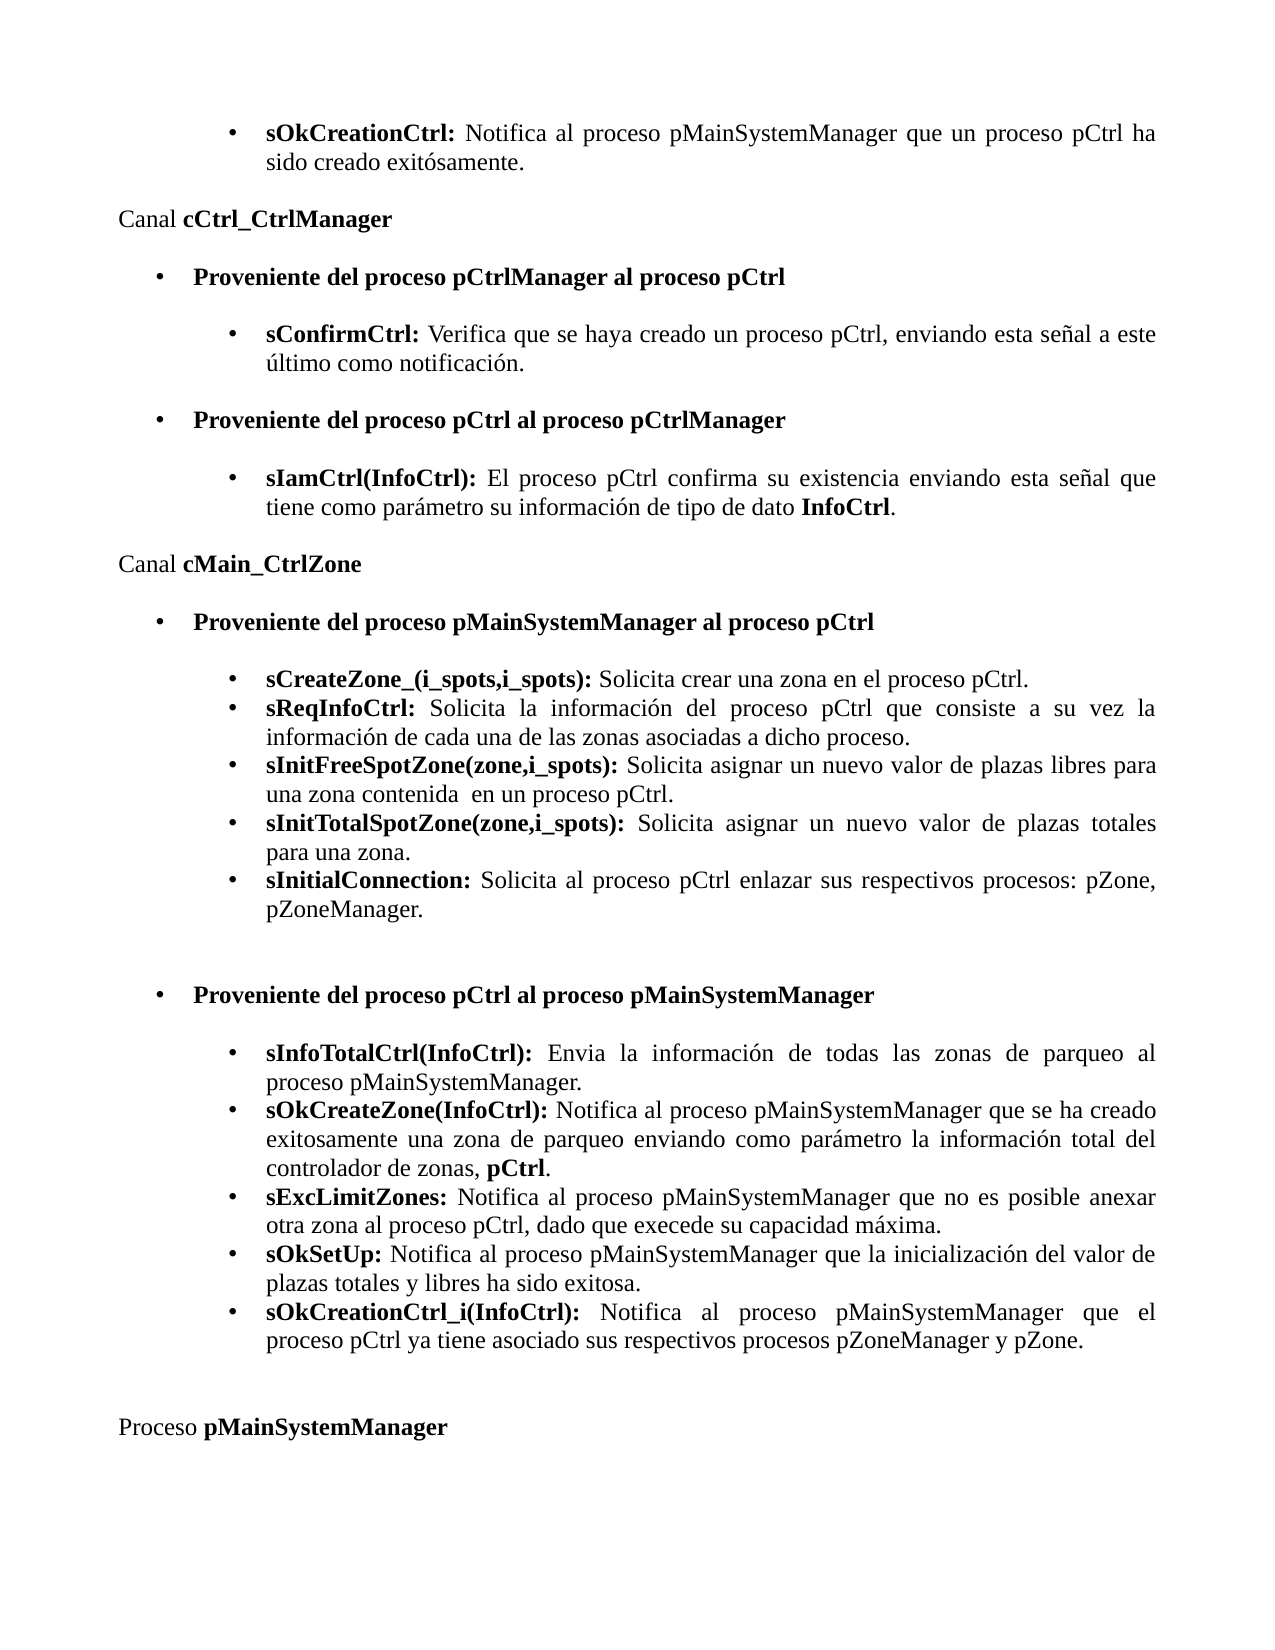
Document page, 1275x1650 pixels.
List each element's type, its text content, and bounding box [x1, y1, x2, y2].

list sConfirmCtrl: Verifica que se haya creado un proceso pCtrl, enviando esta señal a este último como notificación. [228, 319, 1157, 377]
list sReqInfoCtrl: Solicita la información del proceso pCtrl que consiste a su vez la información de cada una de las zonas asociadas a dicho proceso. [228, 693, 1157, 751]
list sInfoTotalCtrl(InfoCtrl): Envia la información de todas las zonas de parqueo al proceso pMainSystemManager. [228, 1038, 1157, 1096]
list sIamCtrl(InfoCtrl): El proceso pCtrl confirma su existencia enviando esta señal que tiene como parámetro su información de tipo de dato InfoCtrl. [228, 463, 1157, 521]
list sExcLimitZones: Notifica al proceso pMainSystemManager que no es posible anexar otra zona al proceso pCtrl, dado que execede su capacidad máxima. [228, 1182, 1157, 1239]
list sInitialConnection: Solicita al proceso pCtrl enlazar sus respectivos procesos: pZone, pZoneManager. [228, 866, 1157, 923]
list Proveniente del proceso pCtrlManager al proceso pCtrl [156, 262, 1157, 291]
list sInitTotalSpotZone(zone,i_spots): Solicita asignar un nuevo valor de plazas totales para una zona. [228, 808, 1157, 866]
list sOkSetUp: Notifica al proceso pMainSystemManager que la inicialización del valor de plazas totales y libres ha sido exitosa. [228, 1239, 1157, 1297]
list Proveniente del proceso pCtrl al proceso pCtrlManager [156, 406, 1157, 434]
list sOkCreateZone(InfoCtrl): Notifica al proceso pMainSystemManager que se ha creado exitosamente una zona de parqueo enviando como parámetro la información total del controlador de zonas, pCtrl. [228, 1096, 1157, 1182]
text Canal cMain_CtrlZone [118, 549, 1157, 578]
list Proveniente del proceso pCtrl al proceso pMainSystemManager [156, 981, 1157, 1009]
text Proceso pMainSystemManager [118, 1412, 1157, 1441]
list sInitFreeSpotZone(zone,i_spots): Solicita asignar un nuevo valor de plazas libres para una zona contenida en un proceso pCtrl. [228, 751, 1157, 808]
list Proveniente del proceso pMainSystemManager al proceso pCtrl [156, 607, 1157, 636]
text Canal cCtrl_CtrlManager [118, 204, 1157, 233]
list sOkCreationCtrl: Notifica al proceso pMainSystemManager que un proceso pCtrl ha sido creado exitósamente. [228, 118, 1157, 176]
list sOkCreationCtrl_i(InfoCtrl): Notifica al proceso pMainSystemManager que el proceso pCtrl ya tiene asociado sus respectivos procesos pZoneManager y pZone. [228, 1297, 1157, 1354]
list sCreateZone_(i_spots,i_spots): Solicita crear una zona en el proceso pCtrl. [228, 664, 1157, 693]
